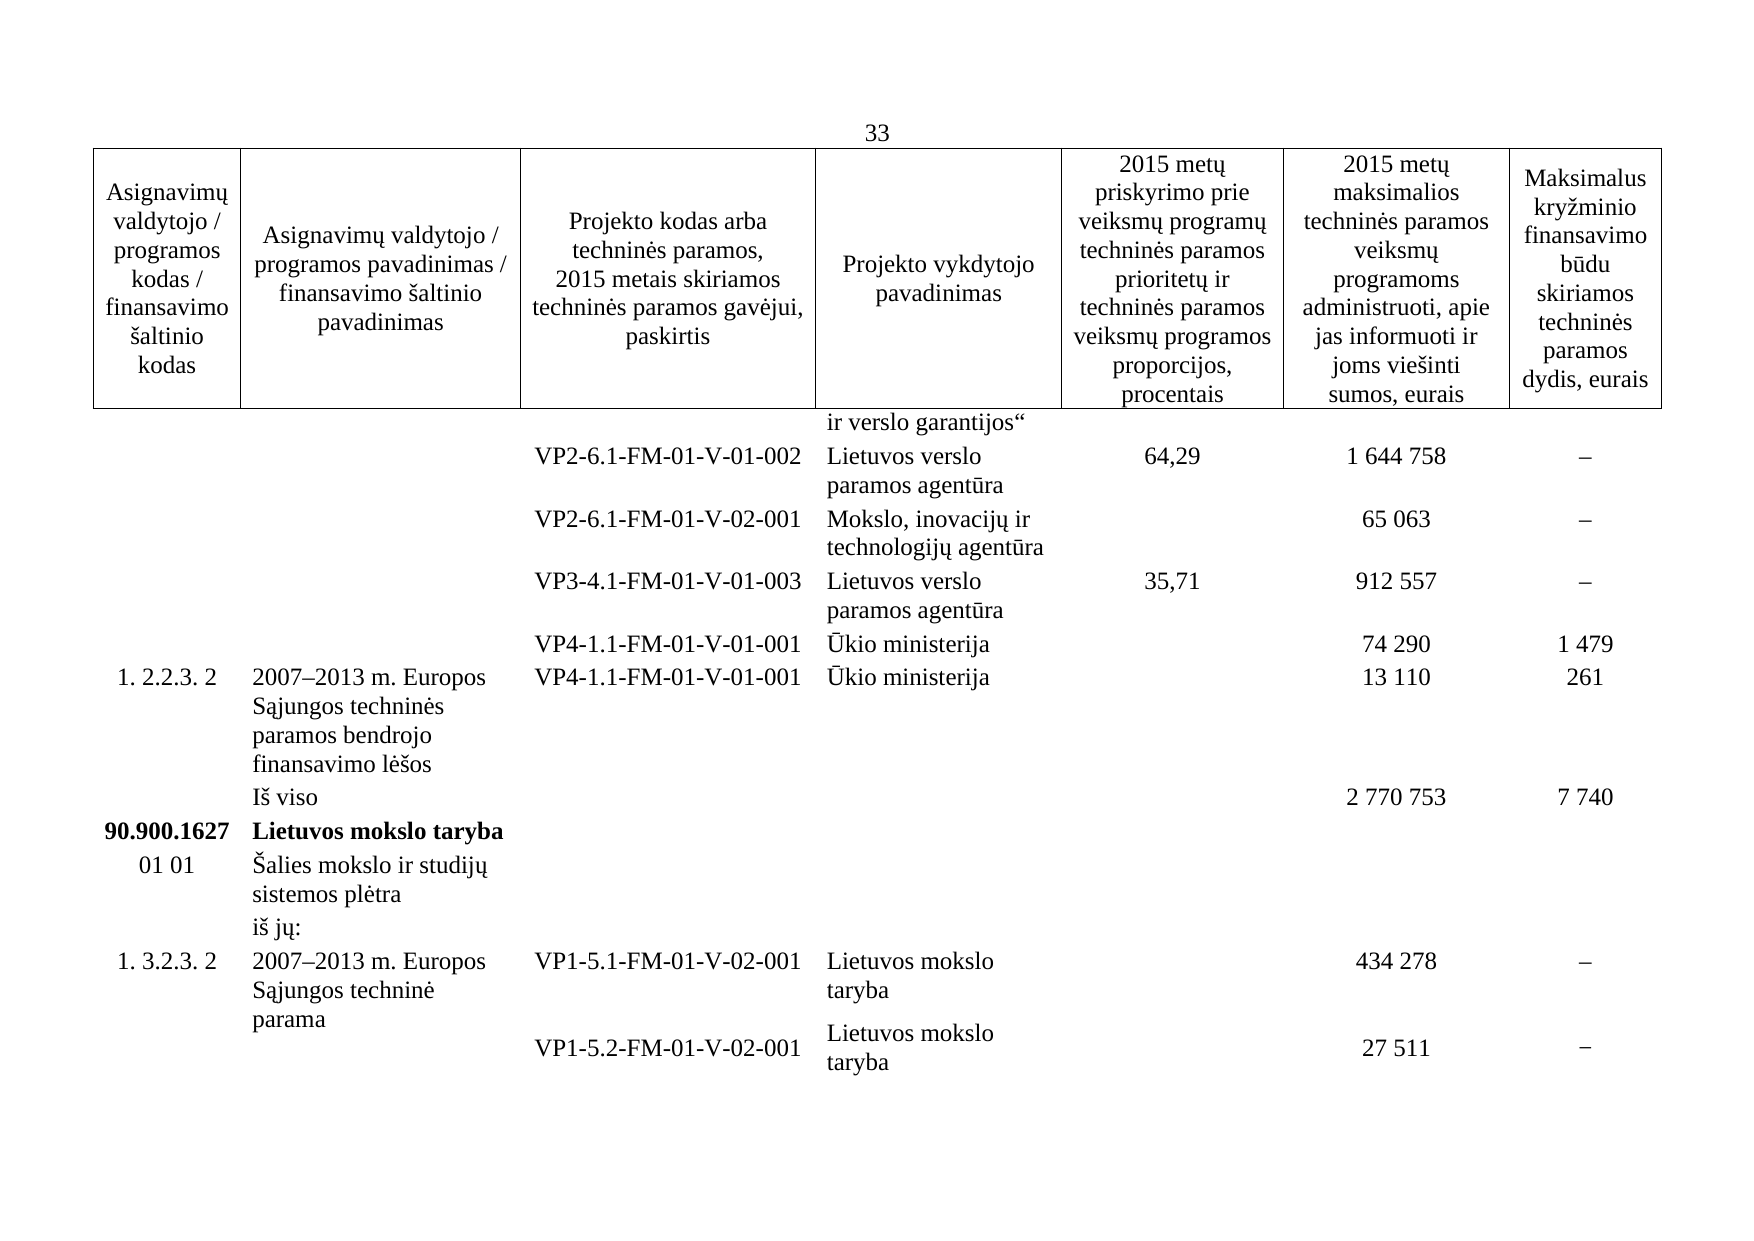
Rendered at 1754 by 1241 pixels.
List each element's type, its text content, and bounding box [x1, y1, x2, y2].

table_cell [1061, 504, 1283, 566]
table_cell – − [1509, 946, 1661, 1081]
table_cell [1509, 816, 1661, 850]
table_cell Šalies mokslo ir studijų sistemos plėtra [241, 850, 520, 912]
table_cell Mokslo, inovacijų ir technologijų agentūra [815, 504, 1061, 566]
table_cell 2007–2013 m. Europos Sąjungos techninės paramos bendrojo finansavimo lėšos [241, 663, 520, 782]
table_cell [1061, 663, 1283, 782]
table_cell ir verslo garantijos“ [815, 409, 1061, 441]
table_header Asignavimų valdytojo / programos kodas / finansavimo šaltinio kodas [94, 149, 240, 407]
table_cell [1061, 946, 1283, 1081]
table_cell [93, 409, 241, 662]
table_cell Iš viso [241, 783, 520, 816]
table_cell 434 278 27 511 [1283, 946, 1509, 1081]
table_cell 261 [1509, 663, 1661, 782]
table_cell VP4-1.1-FM-01-V-01-001 [520, 663, 815, 782]
table_cell 2 770 753 [1283, 783, 1509, 816]
table_cell Ūkio ministerija [815, 629, 1061, 662]
table_cell [1283, 913, 1509, 946]
table_cell – [1509, 504, 1661, 566]
table_header Asignavimų valdytojo / programos pavadinimas / finansavimo šaltinio pavadinimas [241, 149, 520, 407]
table_cell [1061, 850, 1283, 912]
table_cell 1 644 758 [1283, 441, 1509, 504]
table_cell [1061, 783, 1283, 816]
table_cell [241, 409, 520, 662]
table_cell [815, 913, 1061, 946]
table_cell [1509, 409, 1661, 441]
table_cell [1509, 850, 1661, 912]
table_cell VP2-6.1-FM-01-V-02-001 [520, 504, 815, 566]
table_cell 912 557 [1283, 566, 1509, 629]
table_header 2015 metų maksimalios techninės paramos veiksmų programoms administruoti, apie jas informuoti ir joms viešinti sumos, eurais [1284, 149, 1509, 407]
table_cell 01 01 [93, 850, 241, 912]
table_cell 1 479 [1509, 629, 1661, 662]
table_cell 13 110 [1283, 663, 1509, 782]
table_cell Ūkio ministerija [815, 663, 1061, 782]
table_cell VP3-4.1-FM-01-V-01-003 [520, 566, 815, 629]
table_header Projekto kodas arba techninės paramos, 2015 metais skiriamos techninės paramos gavėjui, paskirtis [521, 149, 815, 407]
table_cell [815, 850, 1061, 912]
table_cell Lietuvos verslo paramos agentūra [815, 566, 1061, 629]
table_cell 1. 2.2.3. 2 [93, 663, 241, 782]
table_header Maksimalus kryžminio finansavimo būdu skiriamos techninės paramos dydis, eurais [1510, 149, 1661, 407]
table_cell 1. 3.2.3. 2 [93, 946, 241, 1081]
table_cell [1061, 913, 1283, 946]
table_cell 7 740 [1509, 783, 1661, 816]
table_header Projekto vykdytojo pavadinimas [816, 149, 1061, 407]
table_cell [1061, 629, 1283, 662]
table_cell iš jų: [241, 913, 520, 946]
table_cell 74 290 [1283, 629, 1509, 662]
table_cell [815, 783, 1061, 816]
table_cell [520, 913, 815, 946]
table_cell [520, 409, 815, 441]
table_cell [1283, 816, 1509, 850]
table_cell 35,71 [1061, 566, 1283, 629]
table_cell – [1509, 441, 1661, 504]
table_cell 65 063 [1283, 504, 1509, 566]
table_cell VP2-6.1-FM-01-V-01-002 [520, 441, 815, 504]
table_cell [520, 783, 815, 816]
table_cell [1283, 850, 1509, 912]
table_cell [815, 816, 1061, 850]
table_cell [93, 783, 241, 816]
table_cell [1283, 409, 1509, 441]
table_cell VP1-5.1-FM-01-V-02-001 VP1-5.2-FM-01-V-02-001 [520, 946, 815, 1081]
table_cell Lietuvos mokslo taryba [241, 816, 520, 850]
table_cell [1509, 913, 1661, 946]
table_cell [520, 816, 815, 850]
table_cell [93, 913, 241, 946]
table_cell VP4-1.1-FM-01-V-01-001 [520, 629, 815, 662]
table_cell Lietuvos verslo paramos agentūra [815, 441, 1061, 504]
table_cell [1061, 816, 1283, 850]
table_cell – [1509, 566, 1661, 629]
table_cell [1061, 409, 1283, 441]
table_cell 2007–2013 m. Europos Sąjungos techninė parama [241, 946, 520, 1081]
table_cell 64,29 [1061, 441, 1283, 504]
table_cell 90.900.1627 [93, 816, 241, 850]
table_cell Lietuvos mokslo taryba Lietuvos mokslo taryba [815, 946, 1061, 1081]
table_cell [520, 850, 815, 912]
table_header 2015 metų priskyrimo prie veiksmų programų techninės paramos prioritetų ir techninės paramos veiksmų programos proporcijos, procentais [1062, 149, 1283, 407]
